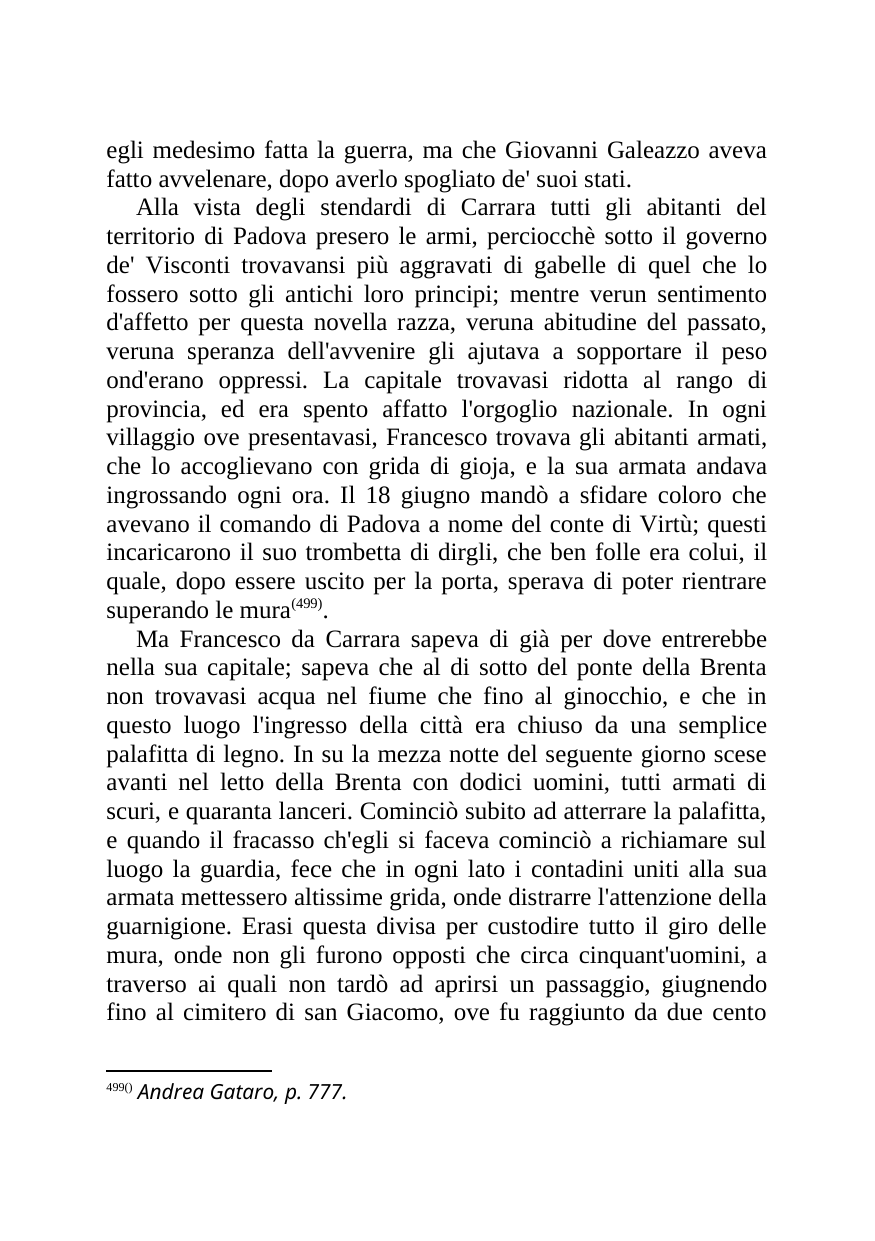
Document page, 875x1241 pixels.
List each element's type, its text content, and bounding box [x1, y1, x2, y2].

text Ma Francesco da Carrara sapeva di già per dove entrerebbe nella sua capitale; sapeva che al di sotto del ponte della Brenta non trovavasi acqua nel fiume che fino al ginocchio, e che in questo luogo l'ingresso della città era chiuso da una semplice palafitta di legno. In su la mezza notte del seguente giorno scese avanti nel letto della Brenta con dodici uomini, tutti armati di scuri, e quaranta lanceri. Cominciò subito ad atterrare la palafitta, e quando il fracasso ch'egli si faceva cominciò a richiamare sul luogo la guardia, fece che in ogni lato i contadini uniti alla sua armata mettessero altissime grida, onde distrarre l'attenzione della guarnigione. Erasi questa divisa per custodire tutto il giro delle mura, onde non gli furono opposti che circa cinquant'uomini, a traverso ai quali non tardò ad aprirsi un passaggio, giugnendo fino al cimitero di san Giacomo, ove fu raggiunto da due cento [106, 624, 768, 1026]
text () Andrea Gataro, p. 777. [106, 1077, 768, 1105]
text Alla vista degli stendardi di Carrara tutti gli abitanti del territorio di Padova presero le armi, perciocchè sotto il governo de' Visconti trovavansi più aggravati di gabelle di quel che lo fossero sotto gli antichi loro principi; mentre verun sentimento d'affetto per questa novella razza, veruna abitudine del passato, veruna speranza dell'avvenire gli ajutava a sopportare il peso ond'erano oppressi. La capitale trovavasi ridotta al rango di provincia, ed era spento affatto l'orgoglio nazionale. In ogni villaggio ove presentavasi, Francesco trovava gli abitanti armati, che lo accoglievano con grida di gioja, e la sua armata andava ingrossando ogni ora. Il 18 giugno mandò a sfidare coloro che avevano il comando di Padova a nome del conte di Virtù; questi incaricarono il suo trombetta di dirgli, che ben folle era colui, il quale, dopo essere uscito per la porta, sperava di poter rientrare superando le mura(). [106, 192, 768, 624]
text egli medesimo fatta la guerra, ma che Giovanni Galeazzo aveva fatto avvelenare, dopo averlo spogliato de' suoi stati. [106, 135, 768, 192]
